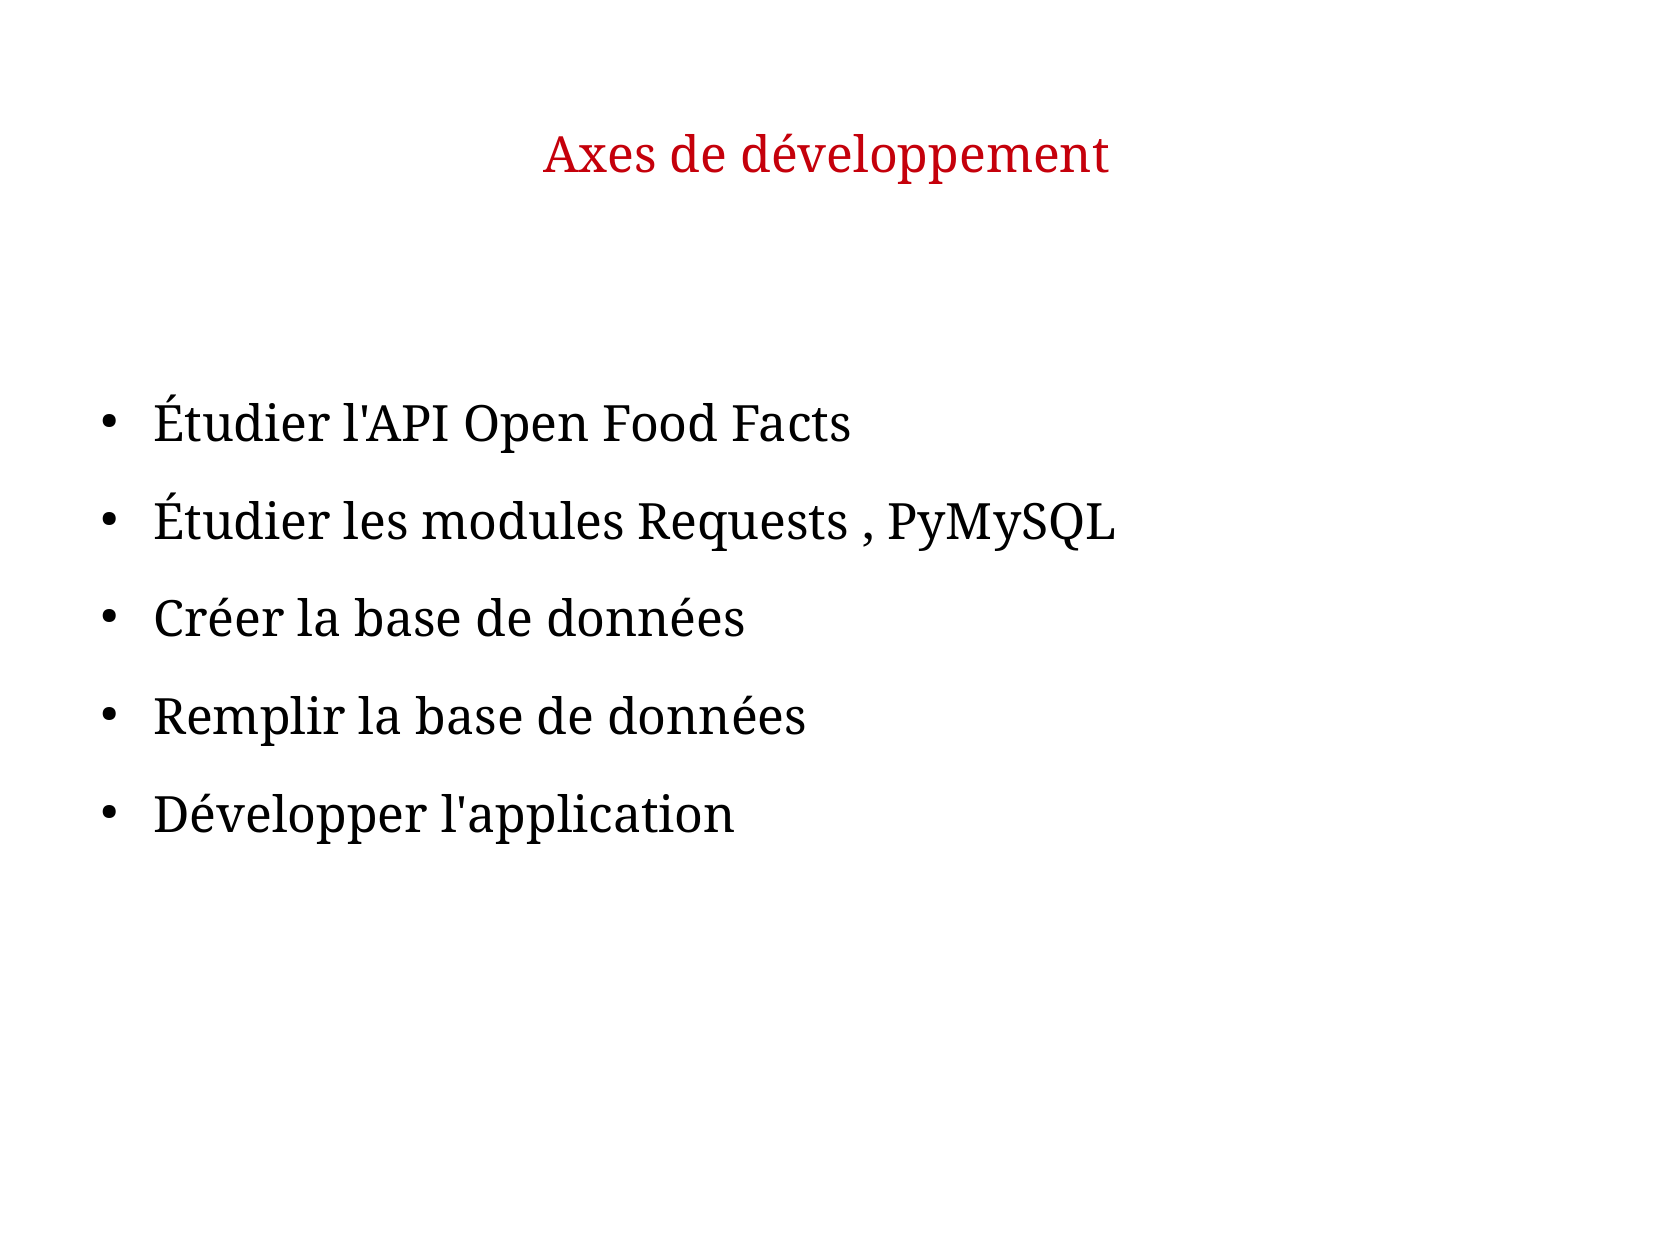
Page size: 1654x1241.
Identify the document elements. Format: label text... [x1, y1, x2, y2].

title Axes de développement [82, 49, 1571, 257]
list Étudier l'API Open Food Facts Étudier les modules Requests , PyMySQL Créer la base de données Remplir la base de données Développer l'application [82, 290, 1571, 1109]
